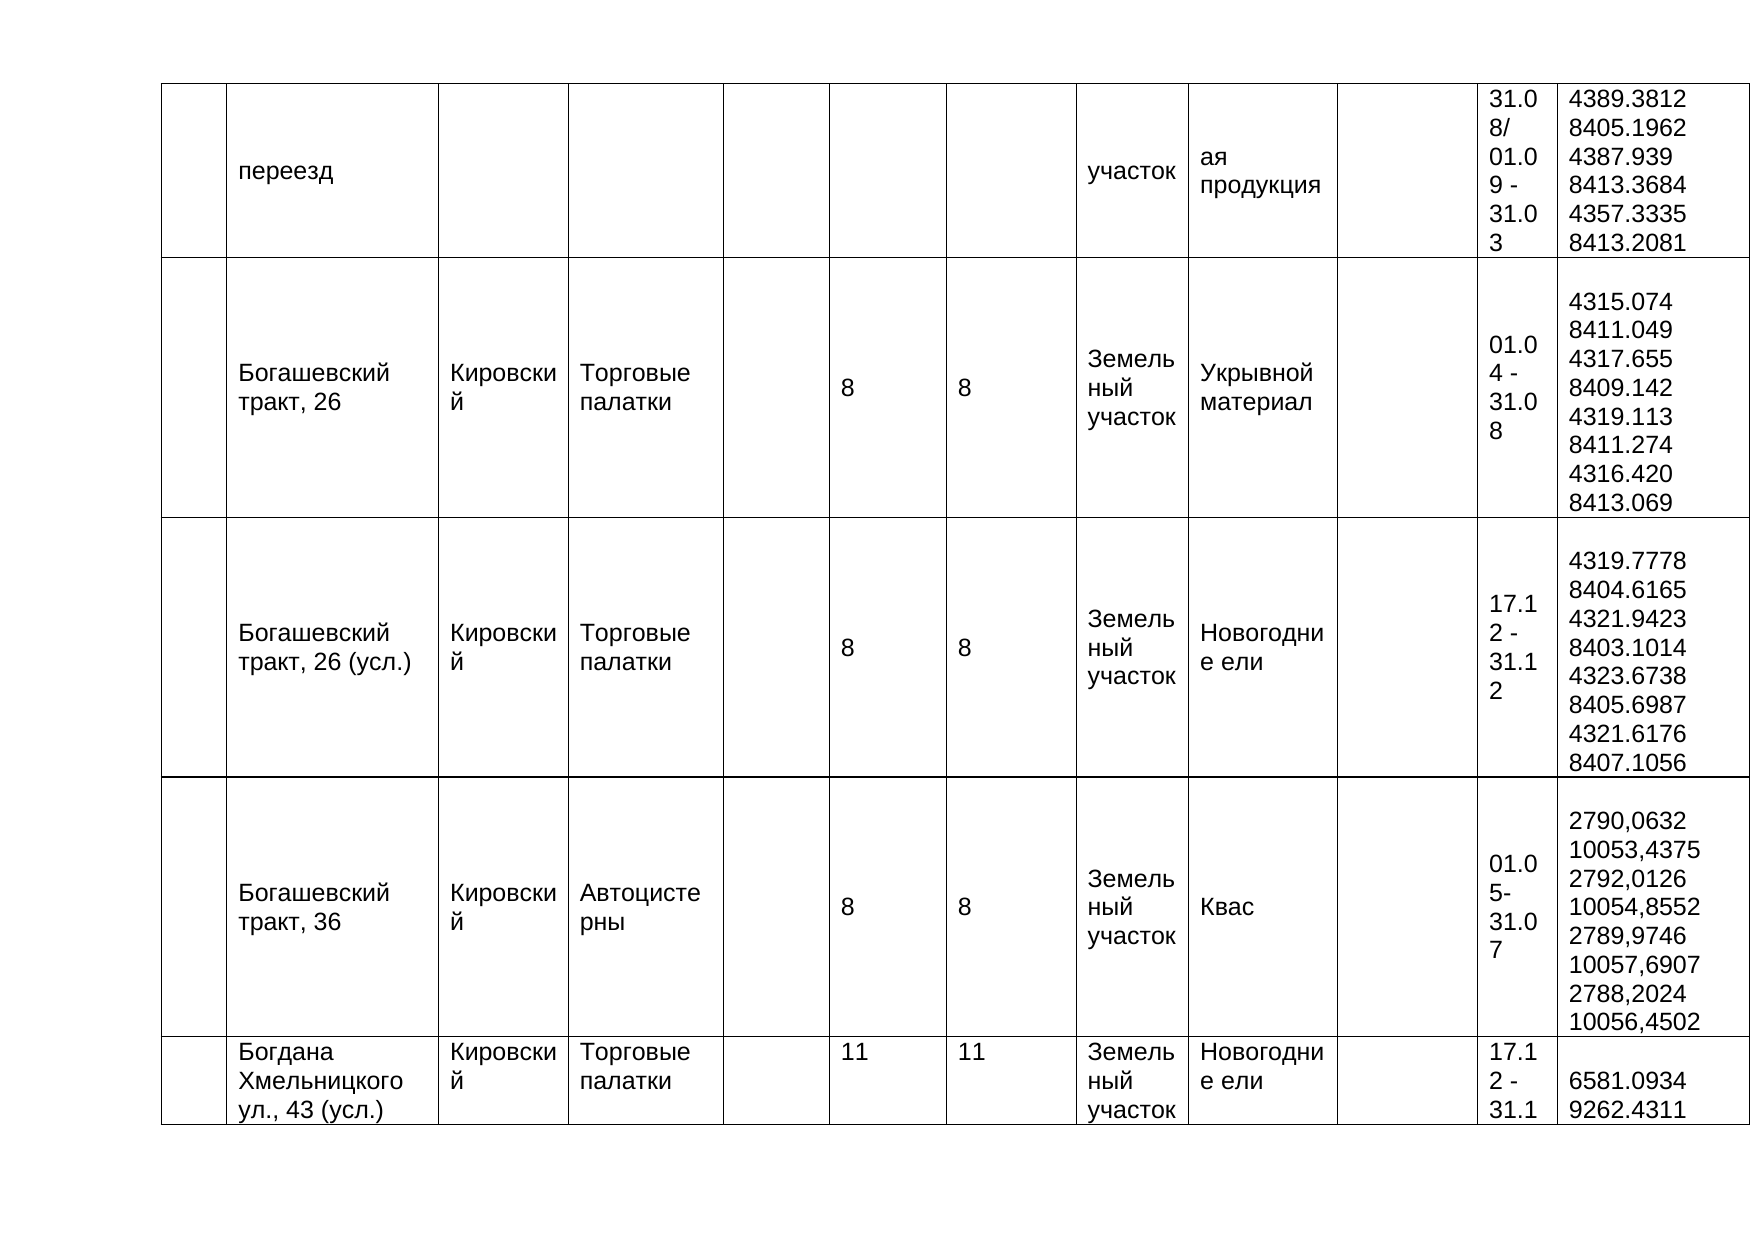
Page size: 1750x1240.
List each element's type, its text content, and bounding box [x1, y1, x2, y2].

table_cell [1338, 518, 1477, 776]
table_cell [162, 778, 226, 1036]
table_cell Земельный участок [1077, 778, 1188, 1036]
table_cell [162, 84, 226, 257]
table_cell Автоцистерны [569, 778, 723, 1036]
table_cell [162, 1037, 226, 1123]
table_cell Кировский [439, 778, 568, 1036]
table_cell [1338, 84, 1477, 257]
table_cell [724, 518, 829, 776]
table_cell Кировский [439, 1037, 568, 1123]
table_cell [162, 258, 226, 517]
table_cell [947, 84, 1076, 257]
table_cell 4389.3812 8405.1962 4387.939 8413.3684 4357.3335 8413.2081 [1558, 84, 1749, 257]
table_cell - 31.08/ 01.09 - 31.03 [1478, 84, 1557, 257]
table_cell [724, 1037, 829, 1123]
table_cell 17.12 - 31.1 [1478, 1037, 1557, 1123]
table_cell [830, 84, 946, 257]
table_cell [569, 84, 723, 257]
table_cell Новогодние ели [1189, 518, 1337, 776]
table_cell [1338, 778, 1477, 1036]
table_cell 17.12 - 31.12 [1478, 518, 1557, 776]
table_cell 4315.074 8411.049 4317.655 8409.142 4319.113 8411.274 4316.420 8413.069 [1558, 258, 1749, 517]
table_cell 8 [830, 258, 946, 517]
table_cell Торговые палатки [569, 258, 723, 517]
table_cell 8 [830, 518, 946, 776]
table_cell [162, 518, 226, 776]
table_cell 8 [947, 518, 1076, 776]
table_cell Квас [1189, 778, 1337, 1036]
table_cell Укрывной материал [1189, 258, 1337, 517]
table_cell Богашевский тракт, 36 [227, 778, 438, 1036]
table_cell Кировский [439, 258, 568, 517]
table_cell Новогодние ели [1189, 1037, 1337, 1123]
table_cell 6581.0934 9262.4311 [1558, 1037, 1749, 1123]
table_cell 8 [947, 258, 1076, 517]
table_cell [724, 84, 829, 257]
table_cell Земельный участок [1077, 258, 1188, 517]
table_cell [439, 84, 568, 257]
table_cell 01.04 - 31.08 [1478, 258, 1557, 517]
table_cell 4319.7778 8404.6165 4321.9423 8403.1014 4323.6738 8405.6987 4321.6176 8407.1056 [1558, 518, 1749, 776]
table_cell Богашевский тракт, 26 (усл.) [227, 518, 438, 776]
table_cell 01.05-31.07 [1478, 778, 1557, 1036]
table_cell [1338, 258, 1477, 517]
table_cell 2790,0632 10053,4375 2792,0126 10054,8552 2789,9746 10057,6907 2788,2024 10056,4502 [1558, 778, 1749, 1036]
table_cell [724, 258, 829, 517]
table_cell [1338, 1037, 1477, 1123]
table_cell Земельный участок [1077, 518, 1188, 776]
table_cell 8 [947, 778, 1076, 1036]
table_cell переезд [227, 84, 438, 257]
table_cell Торговые палатки [569, 1037, 723, 1123]
table_cell Кировский [439, 518, 568, 776]
table_cell [724, 778, 829, 1036]
table_cell 11 [830, 1037, 946, 1123]
table_cell 11 [947, 1037, 1076, 1123]
table_cell Торговые палатки [569, 518, 723, 776]
table_cell Земельный участок [1077, 1037, 1188, 1123]
table_cell 8 [830, 778, 946, 1036]
table_cell участок [1077, 84, 1188, 257]
table_cell ая продукция [1189, 84, 1337, 257]
table_cell Богашевский тракт, 26 [227, 258, 438, 517]
table_cell Богдана Хмельницкого ул., 43 (усл.) [227, 1037, 438, 1123]
